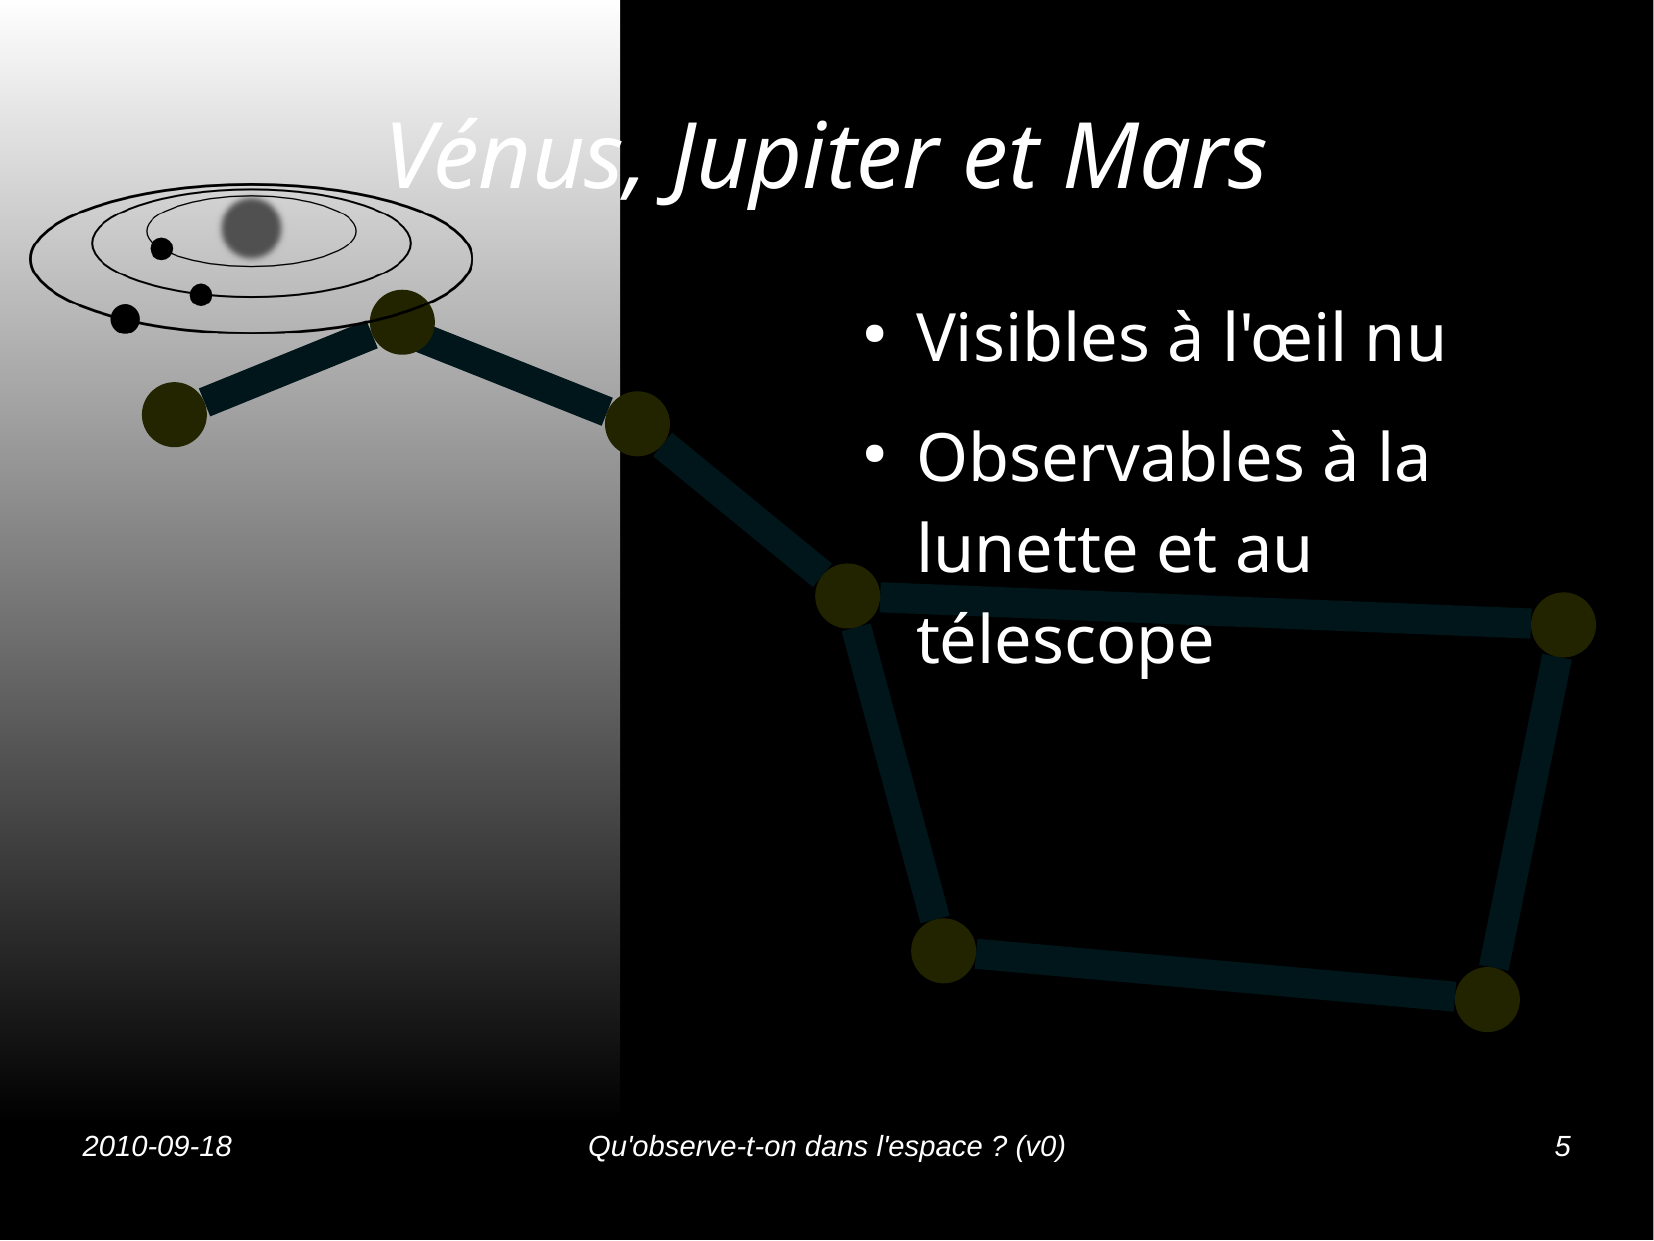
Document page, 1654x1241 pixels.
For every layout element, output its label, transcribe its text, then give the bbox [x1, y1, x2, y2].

title Vénus, Jupiter et Mars [82, 56, 1571, 250]
picture [29, 183, 809, 1109]
list Visibles à l'œil nu Observables à la lunette et au télescope [845, 290, 1572, 1109]
